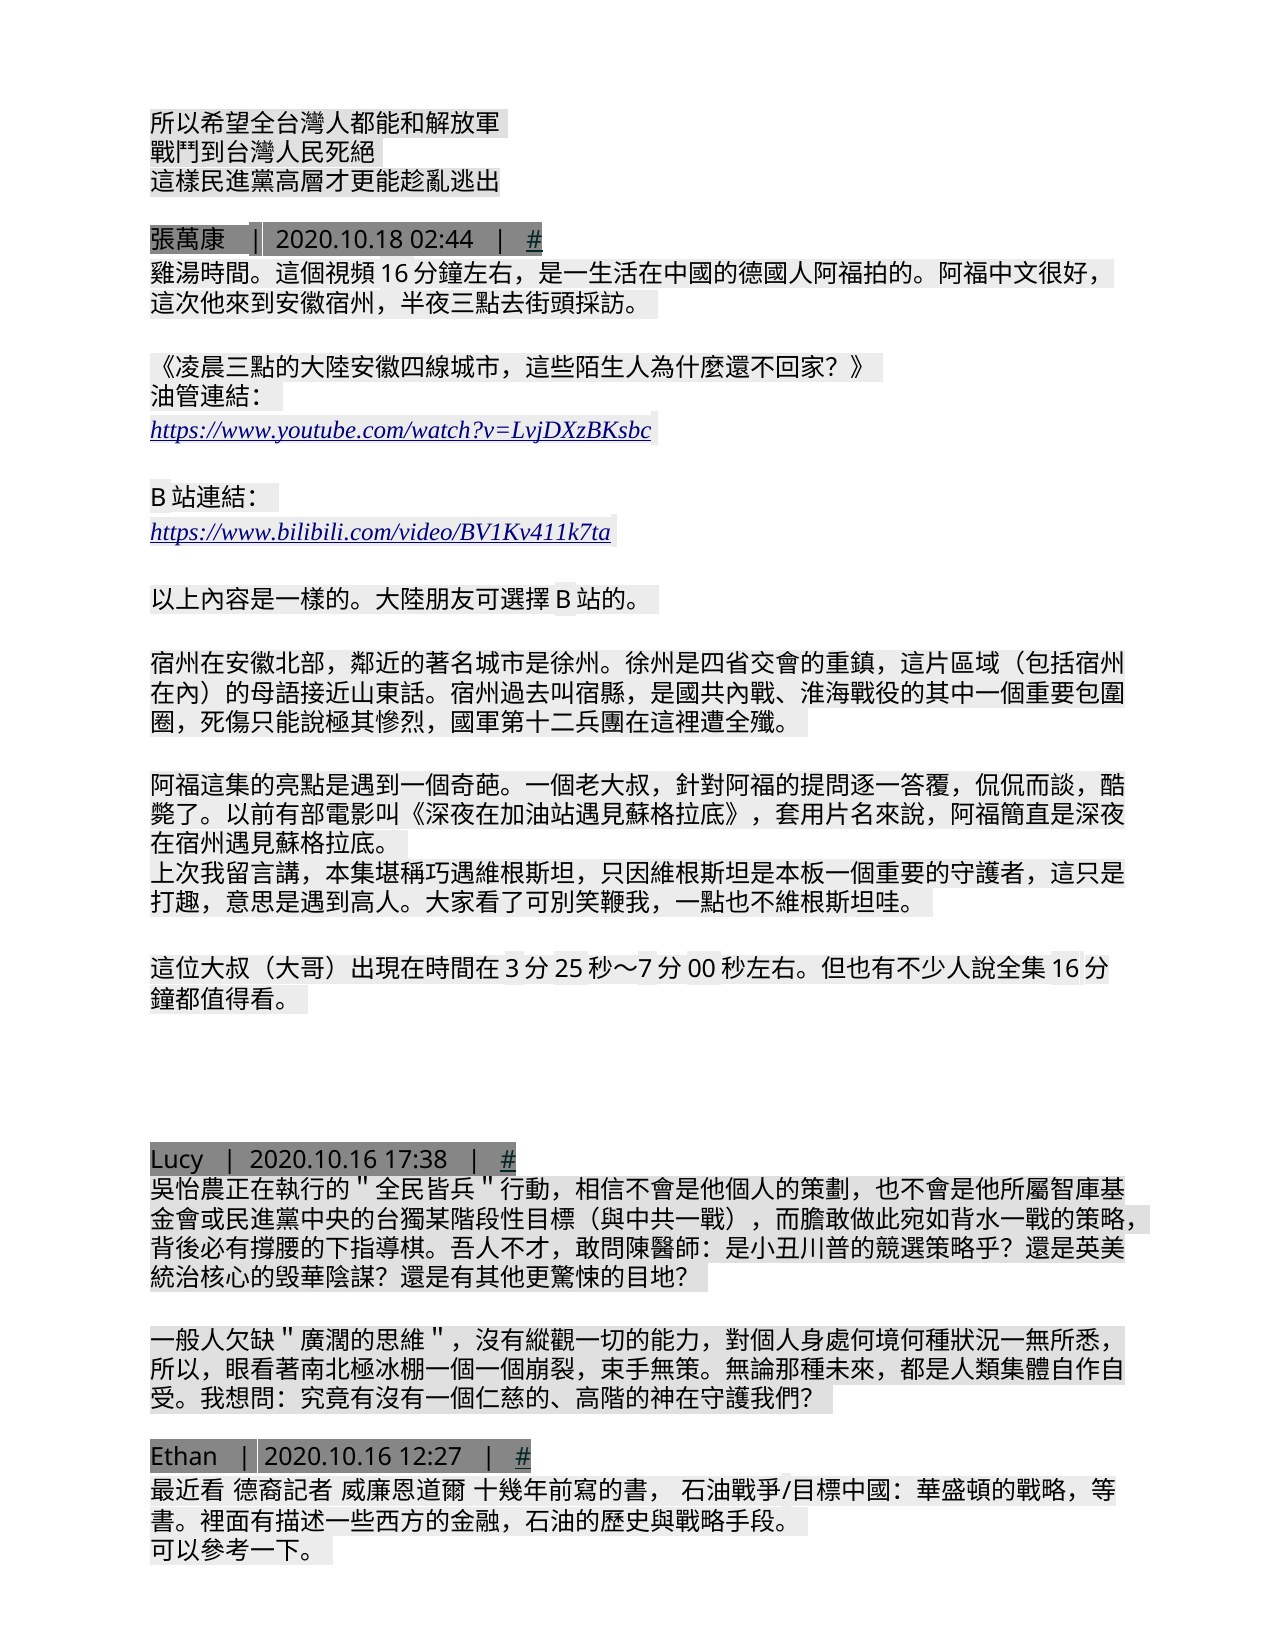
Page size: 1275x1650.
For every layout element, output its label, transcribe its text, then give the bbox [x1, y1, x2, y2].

text 最近看 德裔記者 威廉恩道爾 十幾年前寫的書， 石油戰爭/目標中國：華盛頓的戰略，等書。裡面有描述一些西方的金融，石油的歷史與戰略手段。 可以參考一下。 [150, 1473, 1125, 1565]
text 吳怡農正在執行的＂全民皆兵＂行動，相信不會是他個人的策劃，也不會是他所屬智庫基金會或民進黨中央的台獨某階段性目標（與中共一戰），而膽敢做此宛如背水一戰的策略，背後必有撐腰的下指導棋。吾人不才，敢問陳醫師：是小丑川普的競選策略乎？還是英美統治核心的毁華陰謀？還是有其他更驚悚的目地？ 一般人欠缺＂廣濶的思維＂，沒有縱觀一切的能力，對個人身處何境何種狀況一無所悉，所以，眼看著南北極冰棚一個一個崩裂，束手無策。無論那種未來，都是人類集體自作自受。我想問：究竟有沒有一個仁慈的、高階的神在守護我們？ [150, 1176, 1125, 1414]
text 所以希望全台灣人都能和解放軍 戰鬥到台灣人民死絕 這樣民進黨高層才更能趁亂逃出 [150, 75, 1125, 197]
text Ethan | 2020.10.16 12:27 | # [150, 1439, 1125, 1473]
text Lucy | 2020.10.16 17:38 | # [150, 1142, 1125, 1176]
text 雞湯時間。這個視頻16分鐘左右，是一生活在中國的德國人阿福拍的。阿福中文很好，這次他來到安徽宿州，半夜三點去街頭採訪。 《凌晨三點的大陸安徽四線城市，這些陌生人為什麼還不回家？》 油管連結： https://www.youtube.com/watch?v=LvjDXzBKsbc B站連結： https://www.bilibili.com/video/BV1Kv411k7ta 以上內容是一樣的。大陸朋友可選擇B站的。 宿州在安徽北部，鄰近的著名城市是徐州。徐州是四省交會的重鎮，這片區域（包括宿州在內）的母語接近山東話。宿州過去叫宿縣，是國共內戰、淮海戰役的其中一個重要包圍圈，死傷只能說極其慘烈，國軍第十二兵團在這裡遭全殲。 阿福這集的亮點是遇到一個奇葩。一個老大叔，針對阿福的提問逐一答覆，侃侃而談，酷斃了。以前有部電影叫《深夜在加油站遇見蘇格拉底》，套用片名來說，阿福簡直是深夜在宿州遇見蘇格拉底。 上次我留言講，本集堪稱巧遇維根斯坦，只因維根斯坦是本板一個重要的守護者，這只是打趣，意思是遇到高人。大家看了可別笑鞭我，一點也不維根斯坦哇。 這位大叔（大哥）出現在時間在3分25秒～7分00秒左右。但也有不少人說全集16分鐘都值得看。 [150, 256, 1125, 1117]
text 張萬康 | 2020.10.18 02:44 | # [150, 222, 1125, 256]
